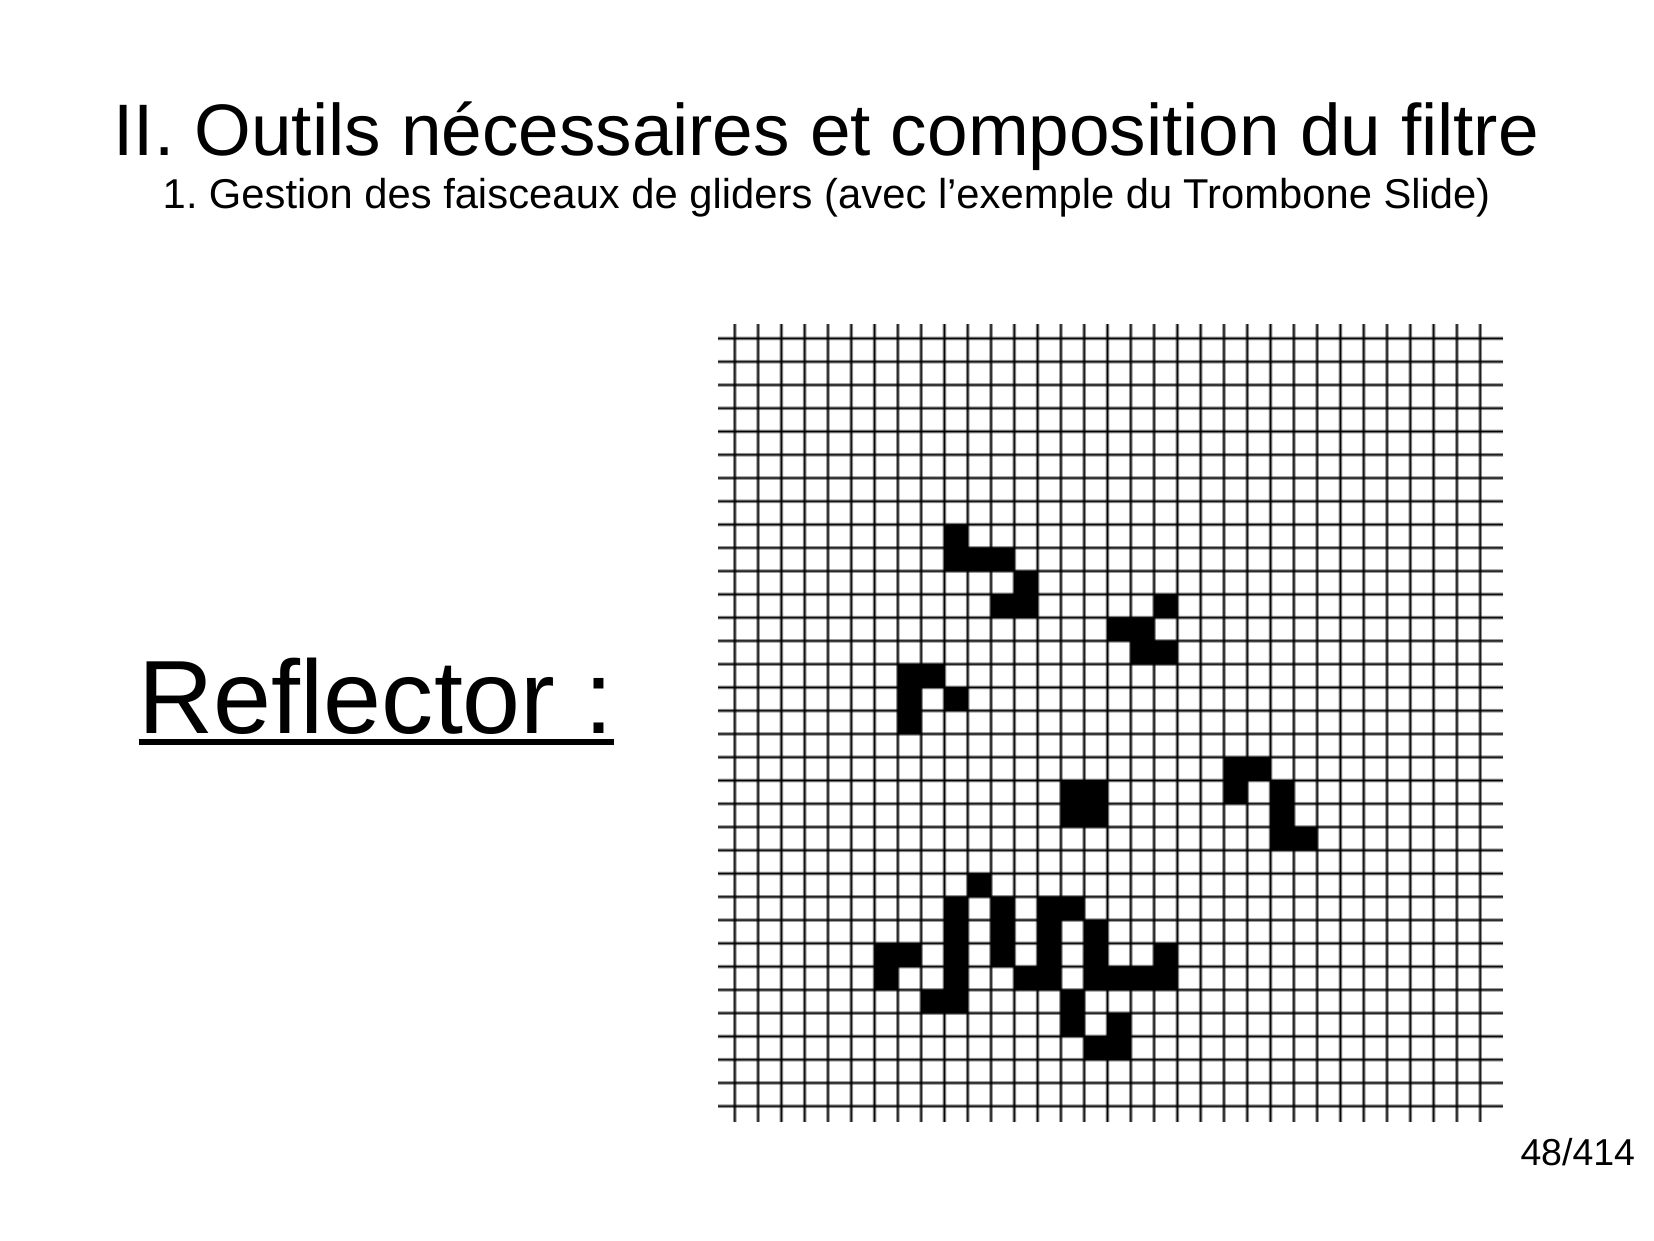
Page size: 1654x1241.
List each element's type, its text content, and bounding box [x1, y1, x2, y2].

text_box Reflector : [124, 631, 629, 763]
text_box <number>/414 [1505, 1124, 1654, 1182]
picture [718, 324, 1503, 1123]
title II. Outils nécessaires et composition du filtre 1. Gestion des faisceaux de gliders (avec l’exemple du Trombone Slide) [0, 30, 1654, 276]
